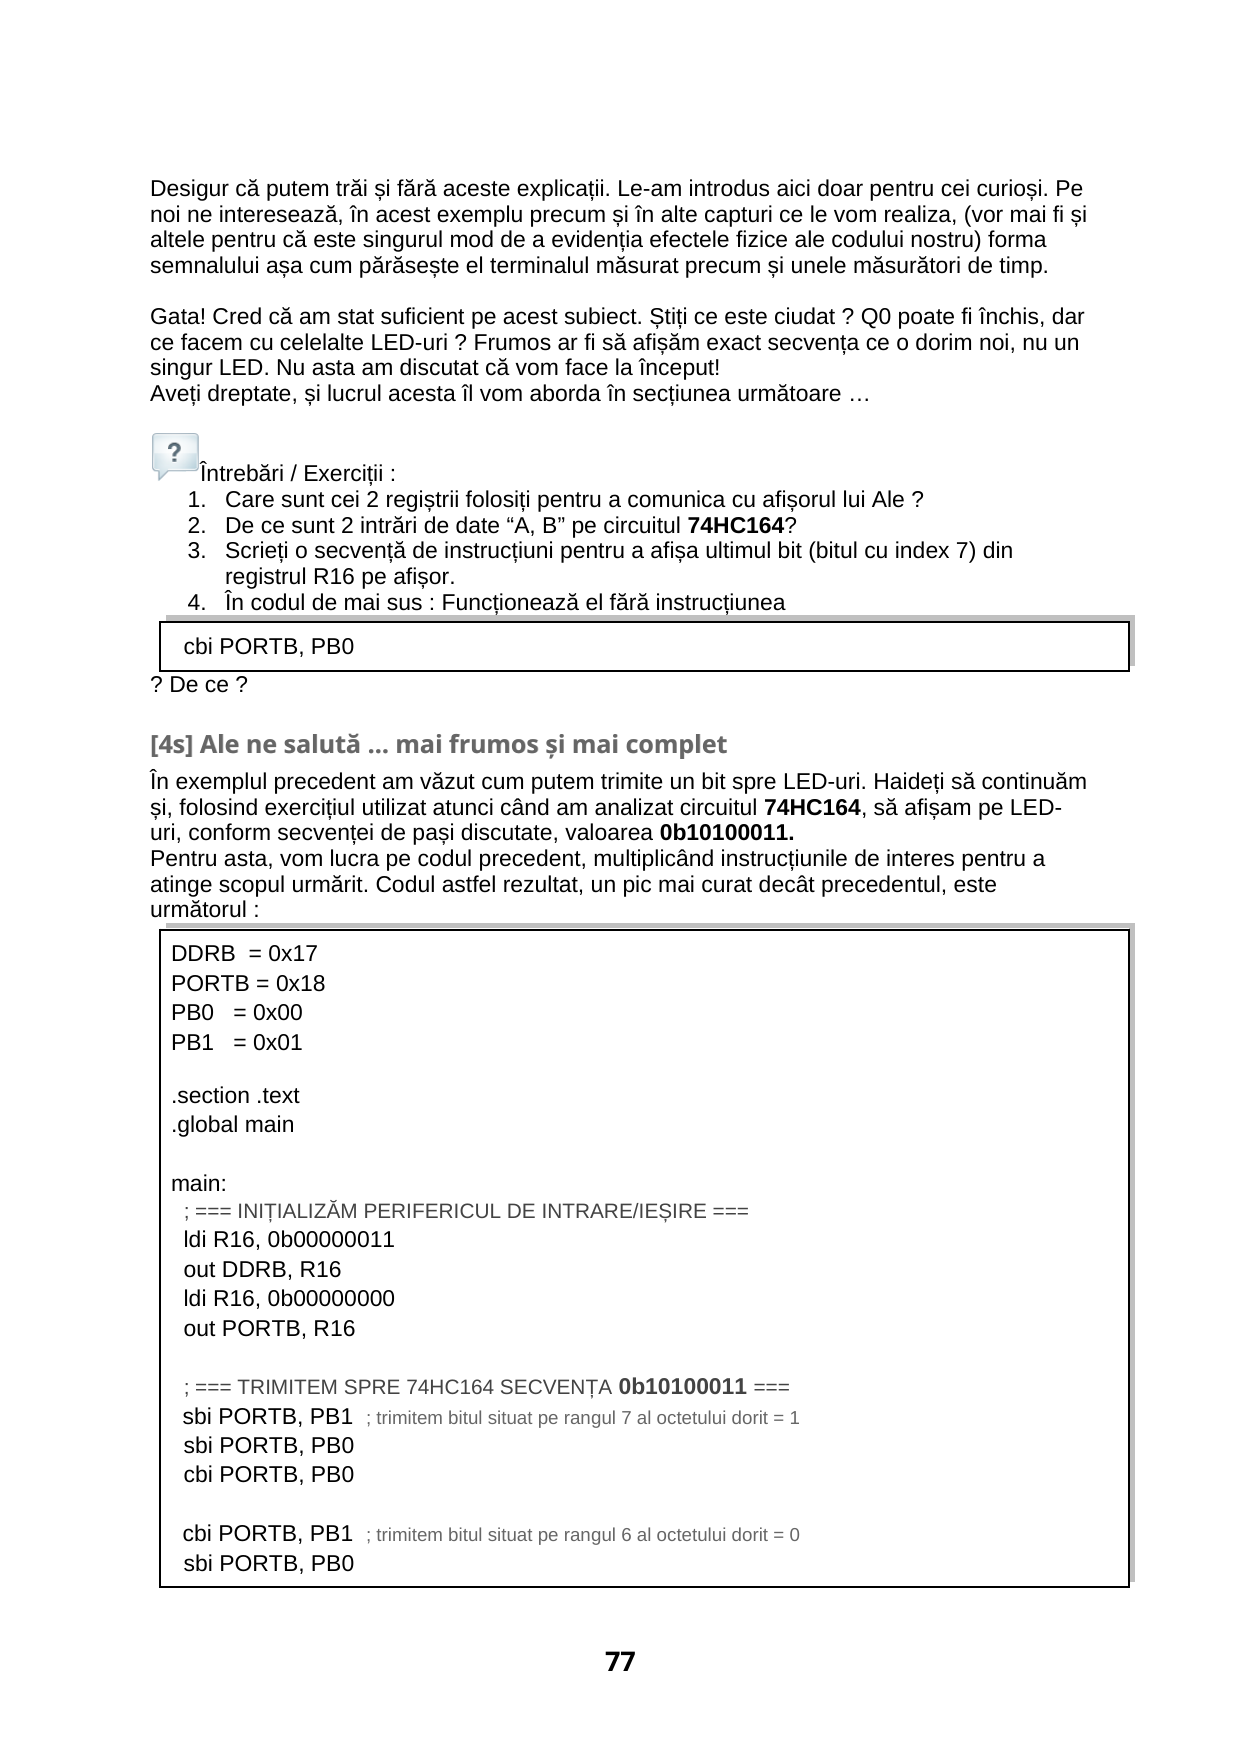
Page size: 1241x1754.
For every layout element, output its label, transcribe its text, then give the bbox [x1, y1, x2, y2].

list Scrieți o secvență de instrucțiuni pentru a afișa ultimul bit (bitul cu index 7) din registrul R16 pe afișor. [187, 538, 1091, 589]
subtitle [4s] Ale ne salută … mai frumos și mai complet [150, 726, 1091, 760]
text ? De ce ? [150, 672, 1091, 697]
text Întrebări / Exerciții : [150, 458, 1091, 487]
list Care sunt cei 2 regiștrii folosiți pentru a comunica cu afișorul lui Ale ? [187, 487, 1091, 512]
picture [150, 431, 200, 482]
list În codul de mai sus : Funcționează el fără instrucțiunea [187, 589, 1091, 615]
table_header DDRB = 0x17 PORTB = 0x18 PB0 = 0x00 PB1 = 0x01 .section .text .global main main: ; === INIȚIALIZĂM PERIFERICUL DE INTRARE/IEȘIRE === ldi R16, 0b00000011 out DDRB, R16 ldi R16, 0b00000000 out PORTB, R16 ; === TRIMITEM SPRE 74HC164 SECVENȚA 0b10100011 === sbi PORTB, PB1 ; trimitem bitul situat pe rangul 7 al octetului dorit = 1 sbi PORTB, PB0 cbi PORTB, PB0 cbi PORTB, PB1 ; trimitem bitul situat pe rangul 6 al octetului dorit = 0 sbi PORTB, PB0 [161, 931, 1128, 1586]
text Gata! Cred că am stat suficient pe acest subiect. Știți ce este ciudat ? Q0 poate fi închis, dar ce facem cu celelalte LED-uri ? Frumos ar fi să afișăm exact secvența ce o dorim noi, nu un singur LED. Nu asta am discutat că vom face la început! [150, 304, 1091, 381]
text Desigur că putem trăi și fără aceste explicații. Le-am introdus aici doar pentru cei curioși. Pe noi ne interesează, în acest exemplu precum și în alte capturi ce le vom realiza, (vor mai fi și altele pentru că este singurul mod de a evidenția efectele fizice ale codului nostru) forma semnalului așa cum părăsește el terminalul măsurat precum și unele măsurători de timp. [150, 176, 1091, 278]
list De ce sunt 2 intrări de date “A, B” pe circuitul 74HC164? [187, 512, 1091, 538]
table_header cbi PORTB, PB0 [161, 623, 1128, 669]
text În exemplul precedent am văzut cum putem trimite un bit spre LED-uri. Haideți să continuăm și, folosind exercițiul utilizat atunci când am analizat circuitul 74HC164, să afișam pe LED-uri, conform secvenței de pași discutate, valoarea 0b10100011. [150, 769, 1091, 846]
text Pentru asta, vom lucra pe codul precedent, multiplicând instrucțiunile de interes pentru a atinge scopul urmărit. Codul astfel rezultat, un pic mai curat decât precedentul, este următorul : [150, 846, 1091, 922]
text Aveți dreptate, și lucrul acesta îl vom aborda în secțiunea următoare … [150, 381, 1091, 406]
